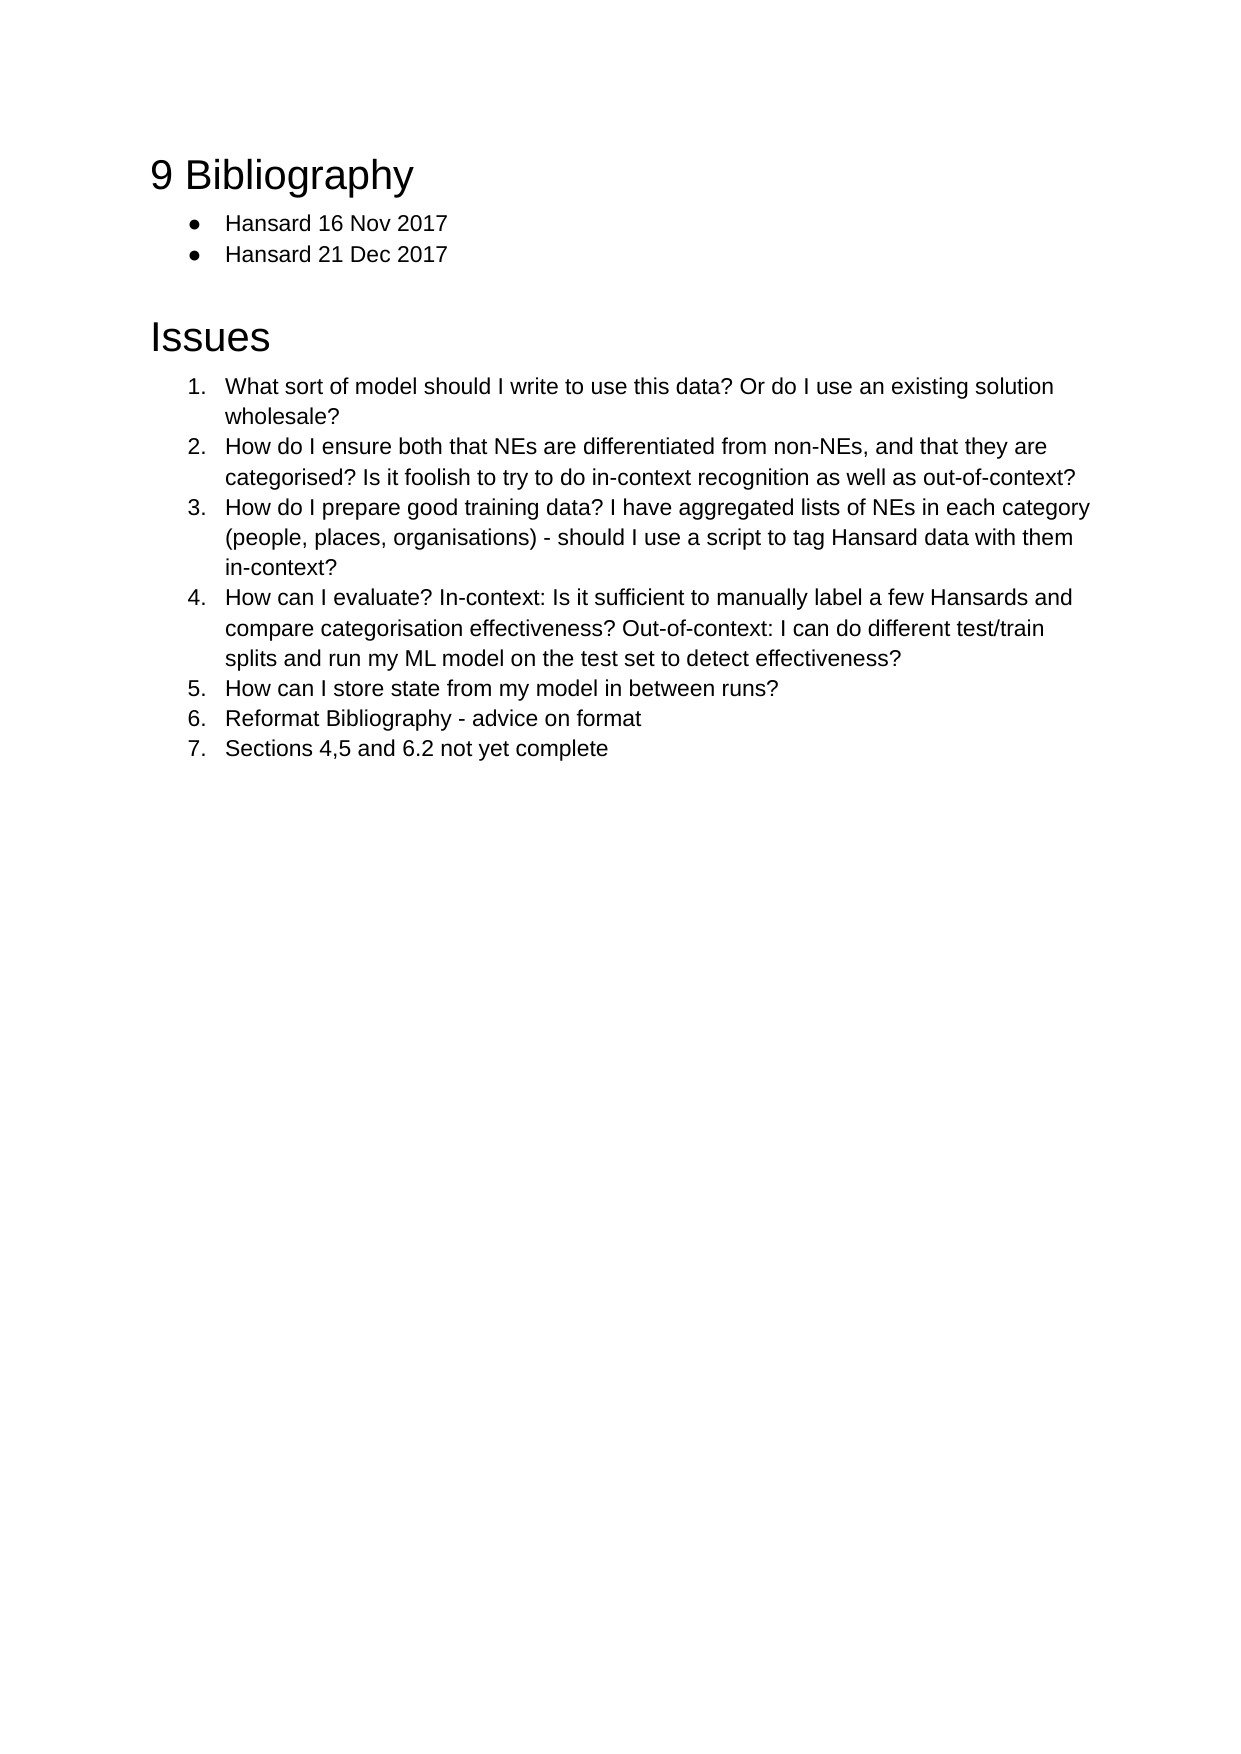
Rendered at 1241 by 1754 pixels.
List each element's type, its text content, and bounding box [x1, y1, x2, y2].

list Hansard 16 Nov 2017 [187, 210, 1090, 237]
subtitle 9 Bibliography [150, 150, 1090, 198]
subtitle Issues [150, 312, 1090, 360]
list What sort of model should I write to use this data? Or do I use an existing solution wholesale? [187, 373, 1090, 429]
list Reformat Bibliography - advice on format [187, 705, 1090, 732]
list Hansard 21 Dec 2017 [187, 241, 1090, 267]
list Sections 4,5 and 6.2 not yet complete [187, 735, 1090, 762]
list How do I ensure both that NEs are differentiated from non-NEs, and that they are categorised? Is it foolish to try to do in-context recognition as well as out-of-context? [187, 433, 1090, 490]
list How can I evaluate? In-context: Is it sufficient to manually label a few Hansards and compare categorisation effectiveness? Out-of-context: I can do different test/train splits and run my ML model on the test set to detect effectiveness? [187, 584, 1090, 671]
list How can I store state from my model in between runs? [187, 675, 1090, 701]
list How do I prepare good training data? I have aggregated lists of NEs in each category (people, places, organisations) - should I use a script to tag Hansard data with them in-context? [187, 494, 1090, 581]
